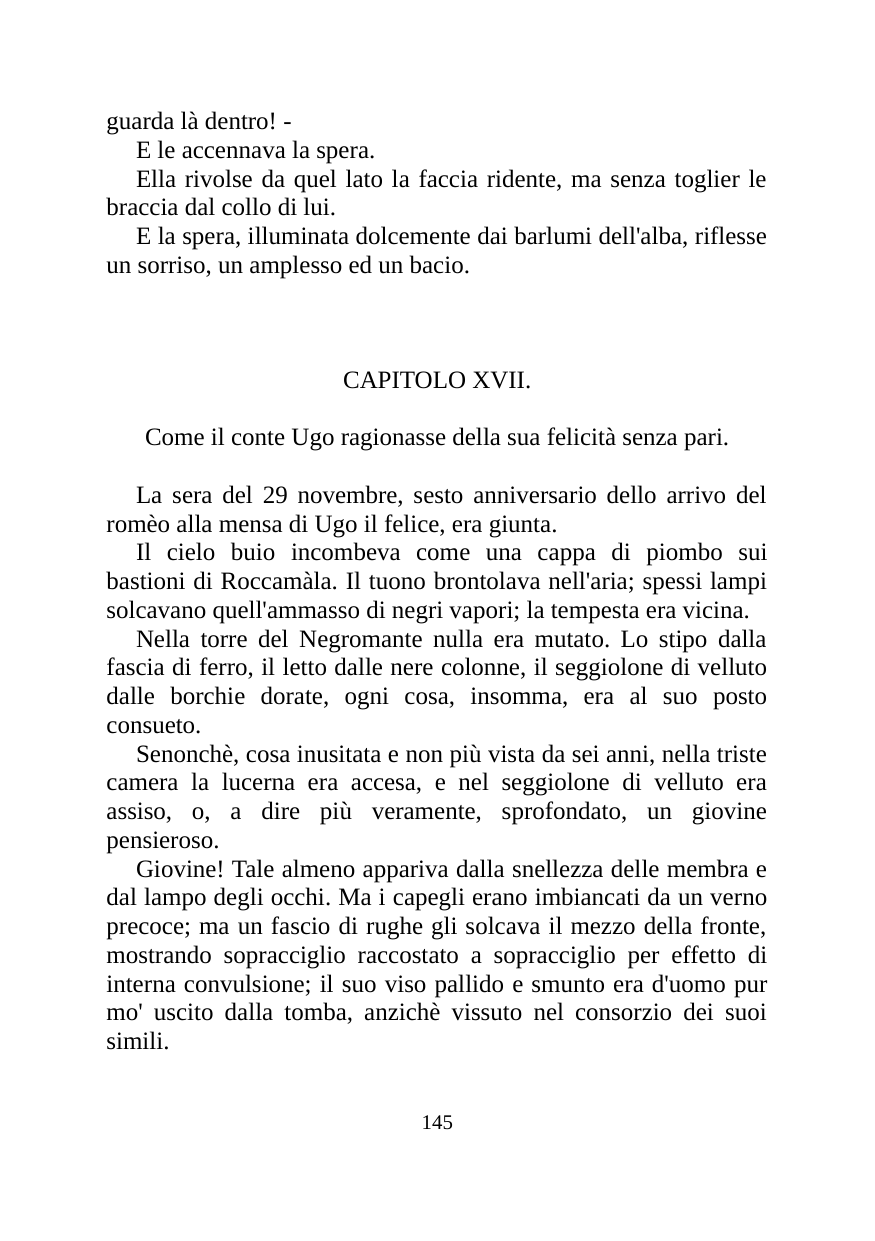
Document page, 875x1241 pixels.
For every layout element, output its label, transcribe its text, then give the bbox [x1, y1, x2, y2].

text Come il conte Ugo ragionasse della sua felicità senza pari. [106, 422, 768, 451]
text Senonchè, cosa inusitata e non più vista da sei anni, nella triste camera la lucerna era accesa, e nel seggiolone di velluto era assiso, o, a dire più veramente, sprofondato, un giovine pensieroso. [106, 739, 768, 854]
text E le accennava la spera. [106, 135, 768, 164]
text Nella torre del Negromante nulla era mutato. Lo stipo dalla fascia di ferro, il letto dalle nere colonne, il seggiolone di velluto dalle borchie dorate, ogni cosa, insomma, era al suo posto consueto. [106, 624, 768, 739]
text Giovine! Tale almeno appariva dalla snellezza delle membra e dal lampo degli occhi. Ma i capegli erano imbiancati da un verno precoce; ma un fascio di rughe gli solcava il mezzo della fronte, mostrando sopracciglio raccostato a sopracciglio per effetto di interna convulsione; il suo viso pallido e smunto era d'uomo pur mo' uscito dalla tomba, anzichè vissuto nel consorzio dei suoi simili. [106, 854, 768, 1055]
text La sera del 29 novembre, sesto anniversario dello arrivo del romèo alla mensa di Ugo il felice, era giunta. [106, 480, 768, 537]
text E la spera, illuminata dolcemente dai barlumi dell'alba, riflesse un sorriso, un amplesso ed un bacio. [106, 221, 768, 279]
text Ella rivolse da quel lato la faccia ridente, ma senza toglier le braccia dal collo di lui. [106, 164, 768, 221]
text Il cielo buio incombeva come una cappa di piombo sui bastioni di Roccamàla. Il tuono brontolava nell'aria; spessi lampi solcavano quell'ammasso di negri vapori; la tempesta era vicina. [106, 537, 768, 624]
text guarda là dentro! - [106, 106, 768, 135]
text CAPITOLO XVII. [106, 365, 768, 394]
